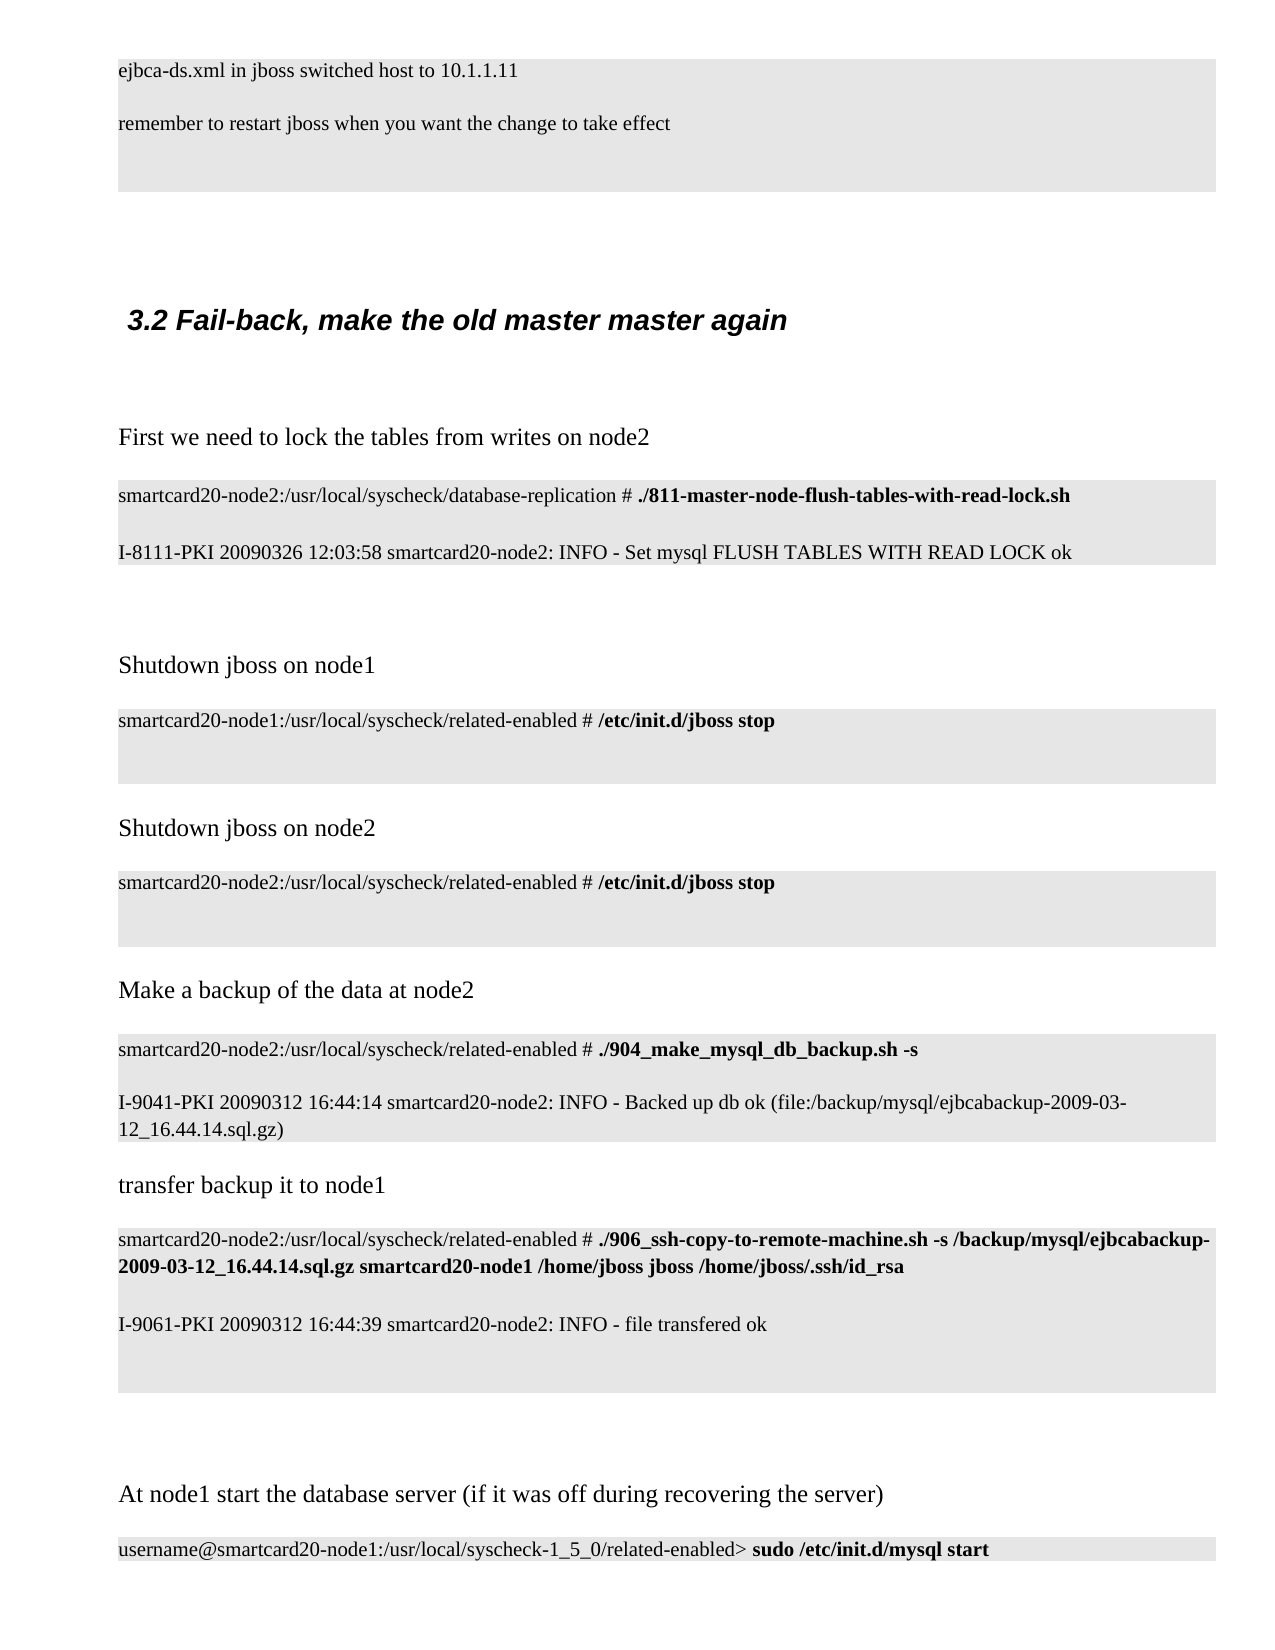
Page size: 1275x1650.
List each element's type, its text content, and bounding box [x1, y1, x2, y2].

text ejbca-ds.xml in jboss switched host to 10.1.1.11 [118, 59, 1216, 82]
text At node1 start the database server (if it was off during recovering the server) [118, 1480, 1216, 1508]
text I-8111-PKI 20090326 12:03:58 smartcard20-node2: INFO - Set mysql FLUSH TABLES WITH READ LOCK ok [118, 537, 1216, 565]
text Make a backup of the data at node2 [118, 976, 1216, 1004]
text smartcard20-node2:/usr/local/syscheck/related-enabled # ./906_ssh-copy-to-remote-machine.sh -s /backup/mysql/ejbcabackup-2009-03-12_16.44.14.sql.gz smartcard20-node1 /home/jboss jboss /home/jboss/.ssh/id_rsa [118, 1228, 1216, 1279]
text I-9041-PKI 20090312 16:44:14 smartcard20-node2: INFO - Backed up db ok (file:/backup/mysql/ejbcabackup-2009-03-12_16.44.14.sql.gz) [118, 1091, 1216, 1142]
text transfer backup it to node1 [118, 1171, 1216, 1199]
text username@smartcard20-node1:/usr/local/syscheck-1_5_0/related-enabled> sudo /etc/init.d/mysql start [118, 1537, 1216, 1561]
text smartcard20-node2:/usr/local/syscheck/related-enabled # ./904_make_mysql_db_backup.sh -s [118, 1034, 1216, 1061]
text Shutdown jboss on node2 [118, 814, 1216, 842]
text smartcard20-node2:/usr/local/syscheck/database-replication # ./811-master-node-flush-tables-with-read-lock.sh [118, 480, 1216, 508]
text Shutdown jboss on node1 [118, 652, 1216, 679]
text smartcard20-node2:/usr/local/syscheck/related-enabled # /etc/init.d/jboss stop [118, 871, 1216, 894]
text First we need to lock the tables from writes on node2 [118, 423, 1216, 451]
text I-9061-PKI 20090312 16:44:39 smartcard20-node2: INFO - file transfered ok [118, 1309, 1216, 1336]
text remember to restart jboss when you want the change to take effect [118, 112, 1216, 135]
subtitle 3.2 Fail-back, make the old master master again [127, 304, 1207, 336]
text smartcard20-node1:/usr/local/syscheck/related-enabled # /etc/init.d/jboss stop [118, 709, 1216, 732]
